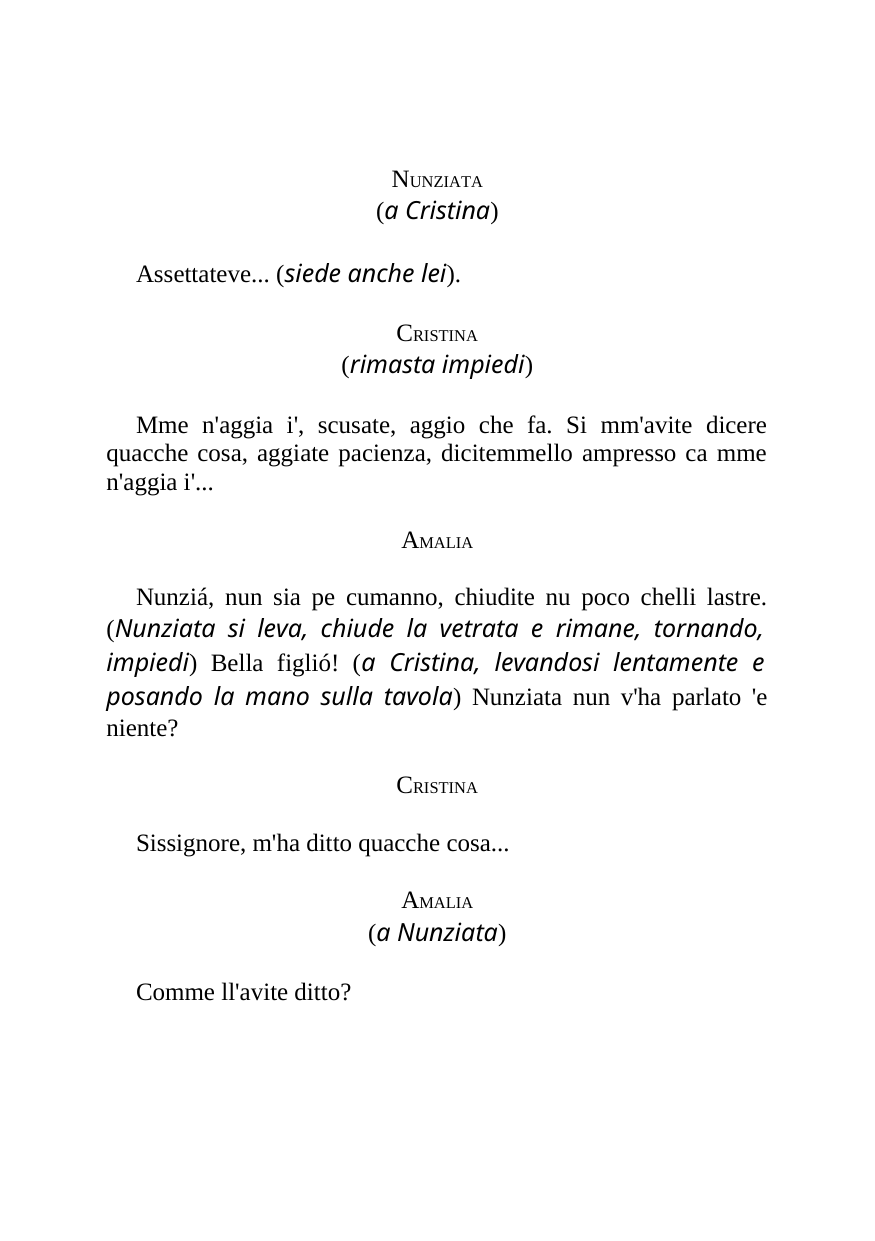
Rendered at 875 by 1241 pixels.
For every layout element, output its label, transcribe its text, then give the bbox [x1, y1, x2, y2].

text Amalia [106, 886, 768, 914]
text (rimasta impiedi) [106, 347, 768, 381]
text (a Cristina) [106, 192, 768, 227]
text Cristina [106, 318, 768, 347]
text Comme ll'avite ditto? [106, 977, 768, 1006]
text Nunziá, nun sia pe cumanno, chiudite nu poco chelli lastre. (Nunziata si leva, chiude la vetrata e rimane, tornando, impiedi) Bella figlió! (a Cristina, levandosi lentamente e posando la mano sulla tavola) Nunziata nun v'ha parlato 'e niente? [106, 582, 768, 742]
text Cristina [106, 771, 768, 799]
text Amalia [106, 525, 768, 553]
text (a Nunziata) [106, 914, 768, 948]
text Sissignore, m'ha ditto quacche cosa... [106, 828, 768, 857]
text Nunziata [106, 164, 768, 192]
text Mme n'aggia i', scusate, aggio che fa. Si mm'avite dicere quacche cosa, aggiate pacienza, dicitemmello ampresso ca mme n'aggia i'... [106, 410, 768, 496]
text Assettateve... (siede anche lei). [106, 255, 768, 289]
